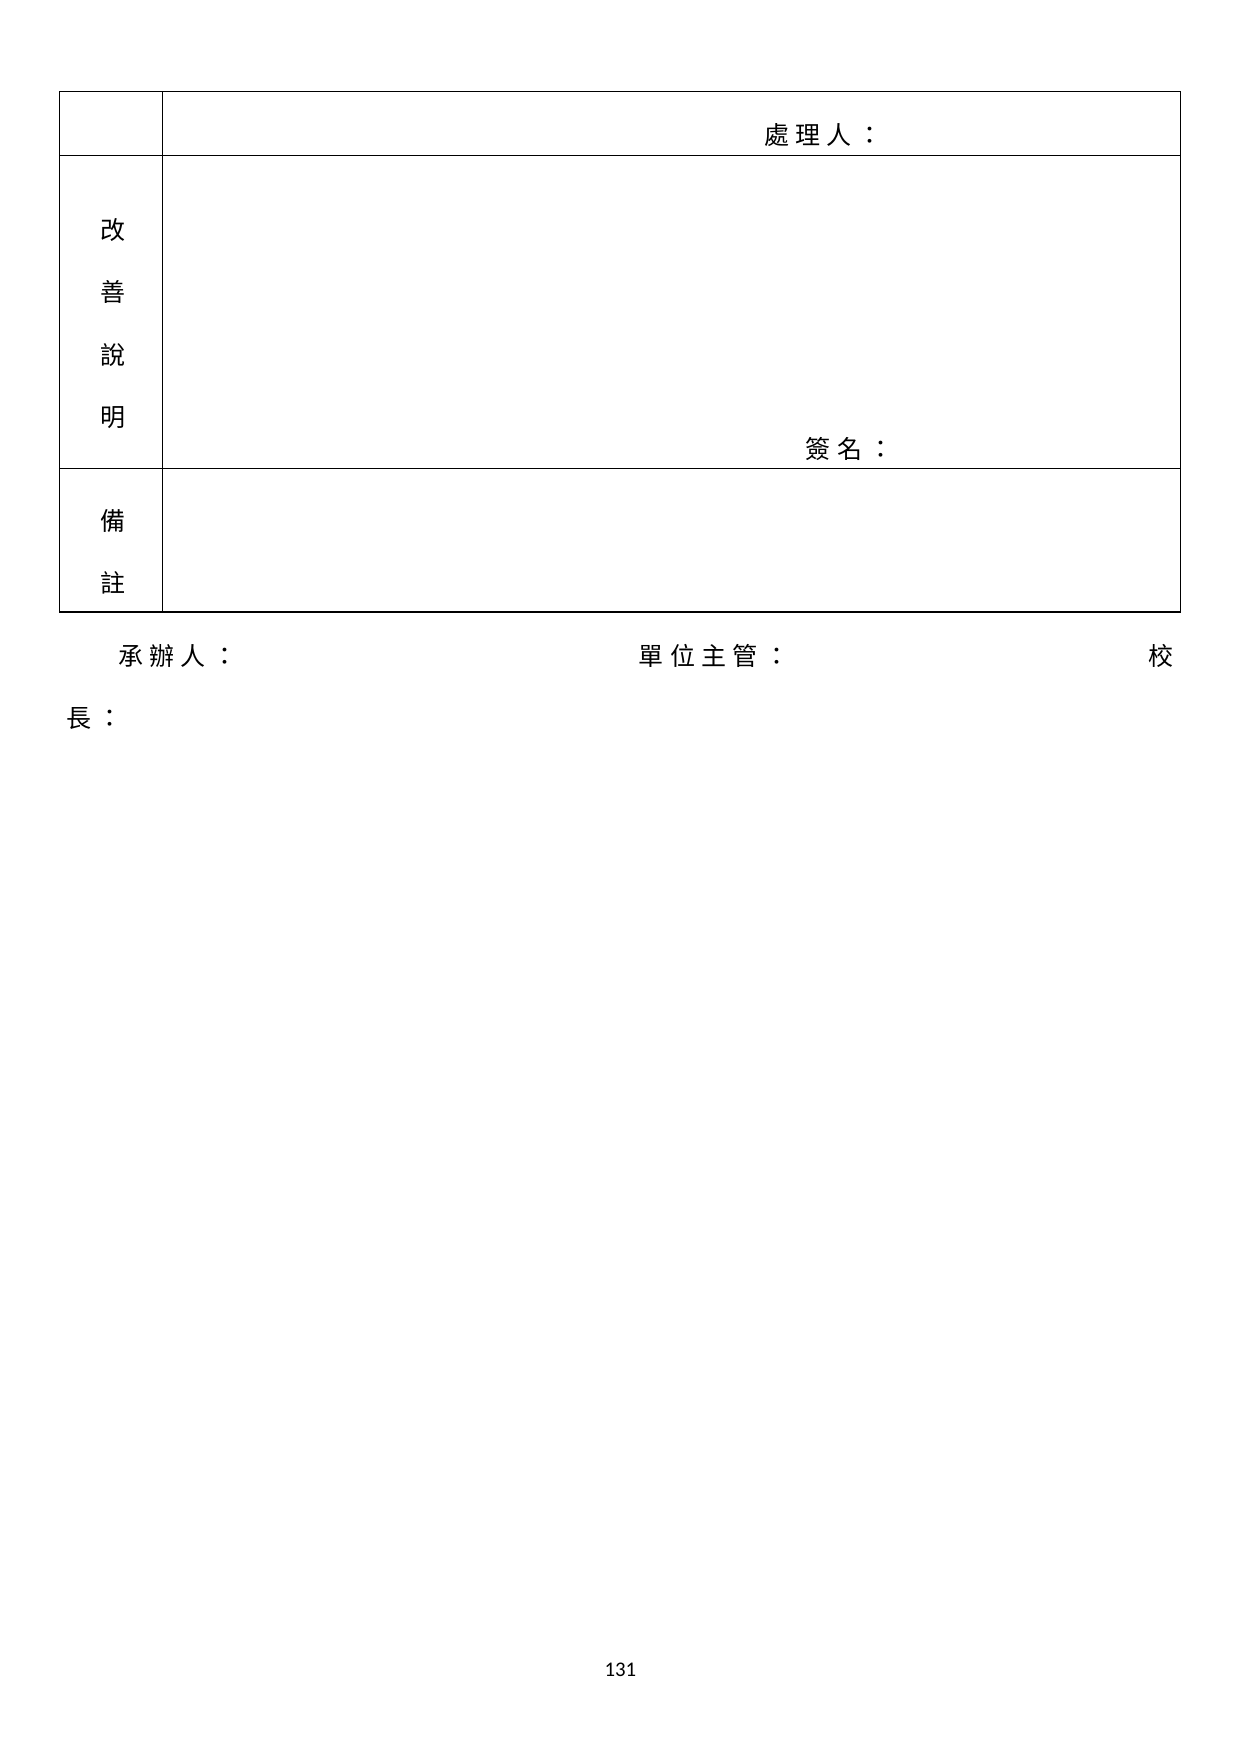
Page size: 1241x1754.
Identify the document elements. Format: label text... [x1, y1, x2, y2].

table_cell 簽名： [163, 156, 1180, 468]
table_cell 處理人： [163, 92, 1180, 154]
table_cell [60, 92, 162, 154]
table_cell 改 善 說 明 [60, 156, 162, 468]
text 承辦人： 單位主管： 校長： [63, 613, 1177, 737]
table_cell 備 註 [60, 469, 162, 611]
table_cell [163, 469, 1180, 611]
